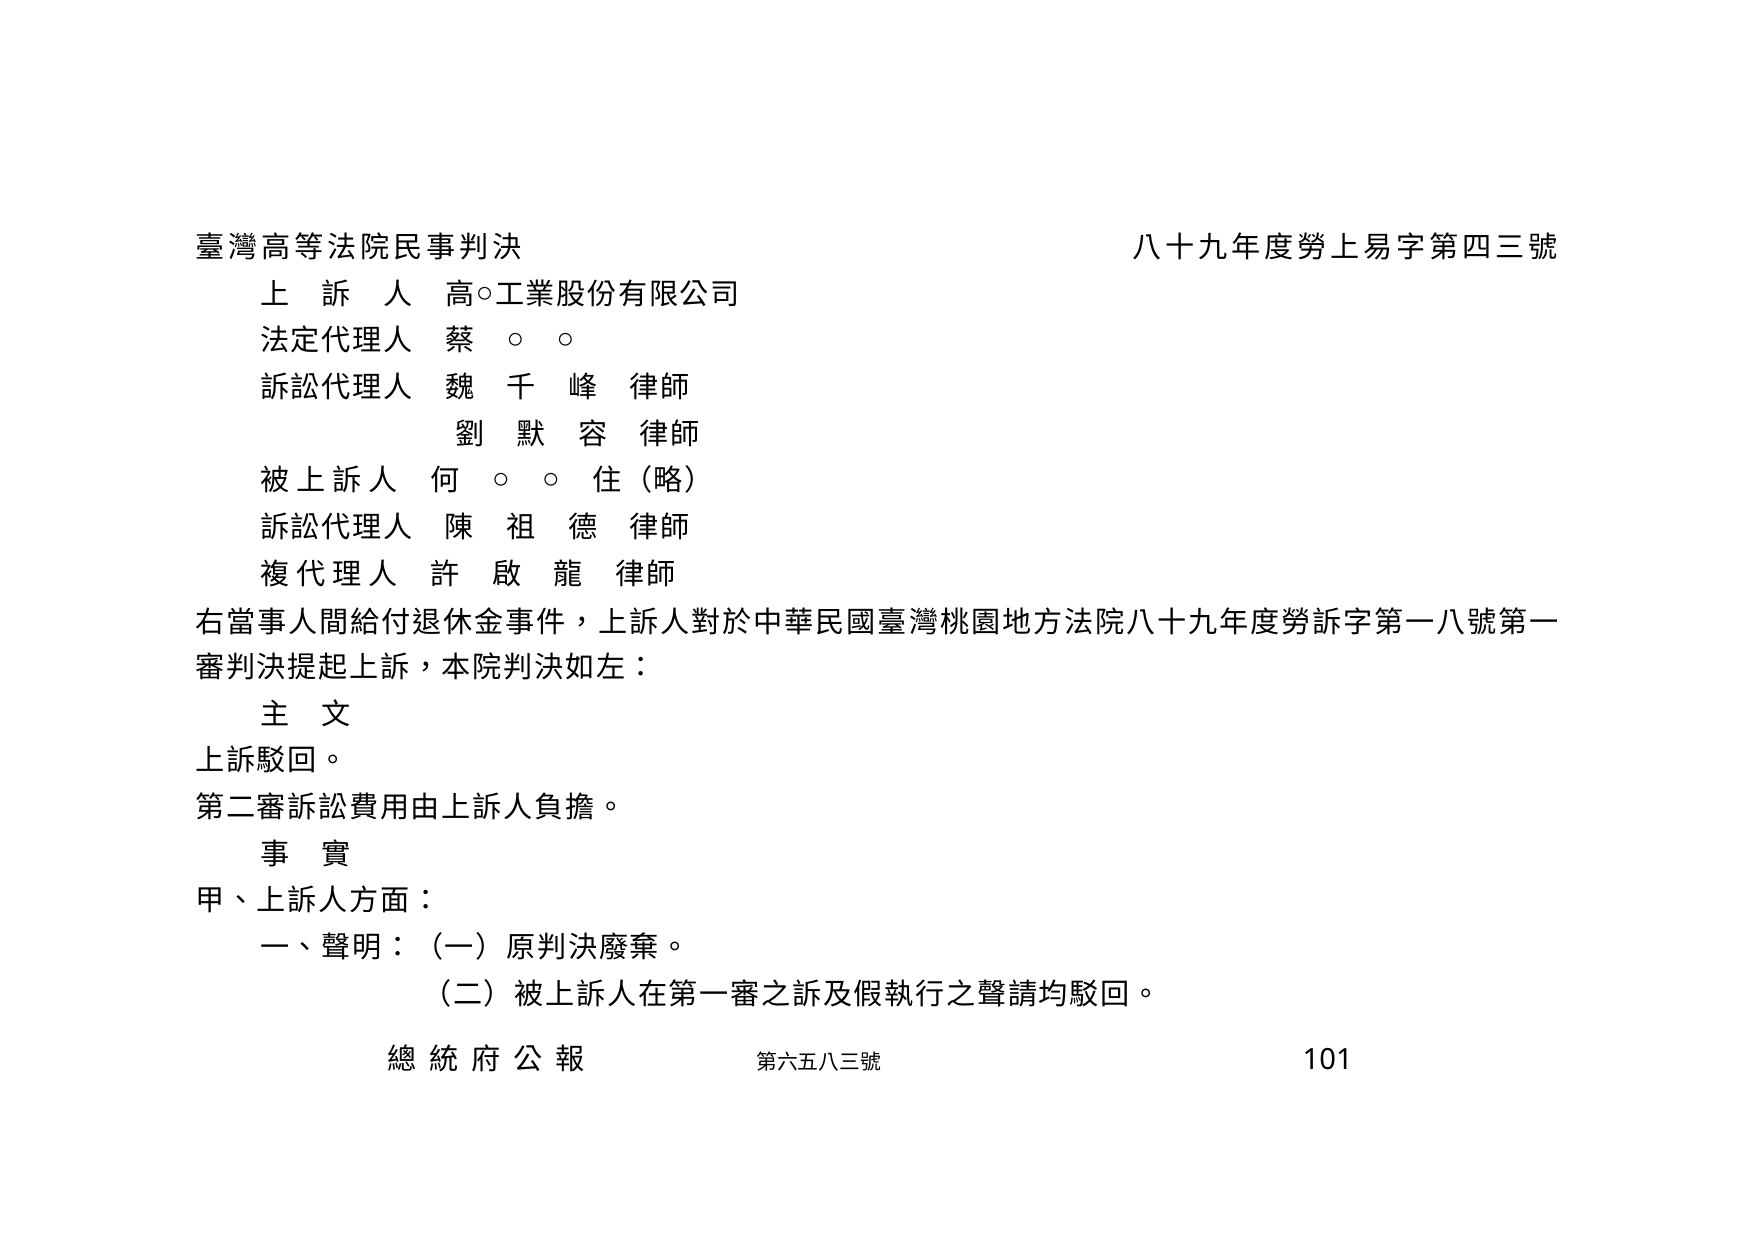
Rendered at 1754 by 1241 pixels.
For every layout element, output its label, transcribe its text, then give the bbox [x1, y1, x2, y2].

text 法定代理人 蔡 ○ ○ [260, 315, 1559, 361]
text 劉 默 容 律師 [260, 408, 1559, 455]
text 甲、上訴人方面： [195, 875, 1559, 921]
text 訴訟代理人 魏 千 峰 律師 [260, 361, 1559, 408]
text 右當事人間給付退休金事件，上訴人對於中華民國臺灣桃園地方法院八十九年度勞訴字第一八號第一審判決提起上訴，本院判決如左： [195, 595, 1559, 688]
text 臺灣高等法院民事判決 八十九年度勞上易字第四三號 [195, 221, 1559, 268]
text 第二審訴訟費用由上訴人負擔。 [195, 781, 1559, 828]
text 複代理人 許 啟 龍 律師 [260, 548, 1559, 595]
text 訴訟代理人 陳 祖 德 律師 [260, 501, 1559, 548]
text 事 實 [260, 828, 1559, 875]
text 上 訴 人 高○工業股份有限公司 [260, 268, 1559, 315]
text 被上訴人 何 ○ ○ 住（略） [260, 455, 1559, 501]
text （二）被上訴人在第一審之訴及假執行之聲請均駁回。 [389, 968, 1559, 1015]
text 一、聲明：（一）原判決廢棄。 [260, 921, 1559, 968]
text 主 文 [260, 688, 1559, 735]
text 上訴駁回。 [195, 735, 1559, 781]
